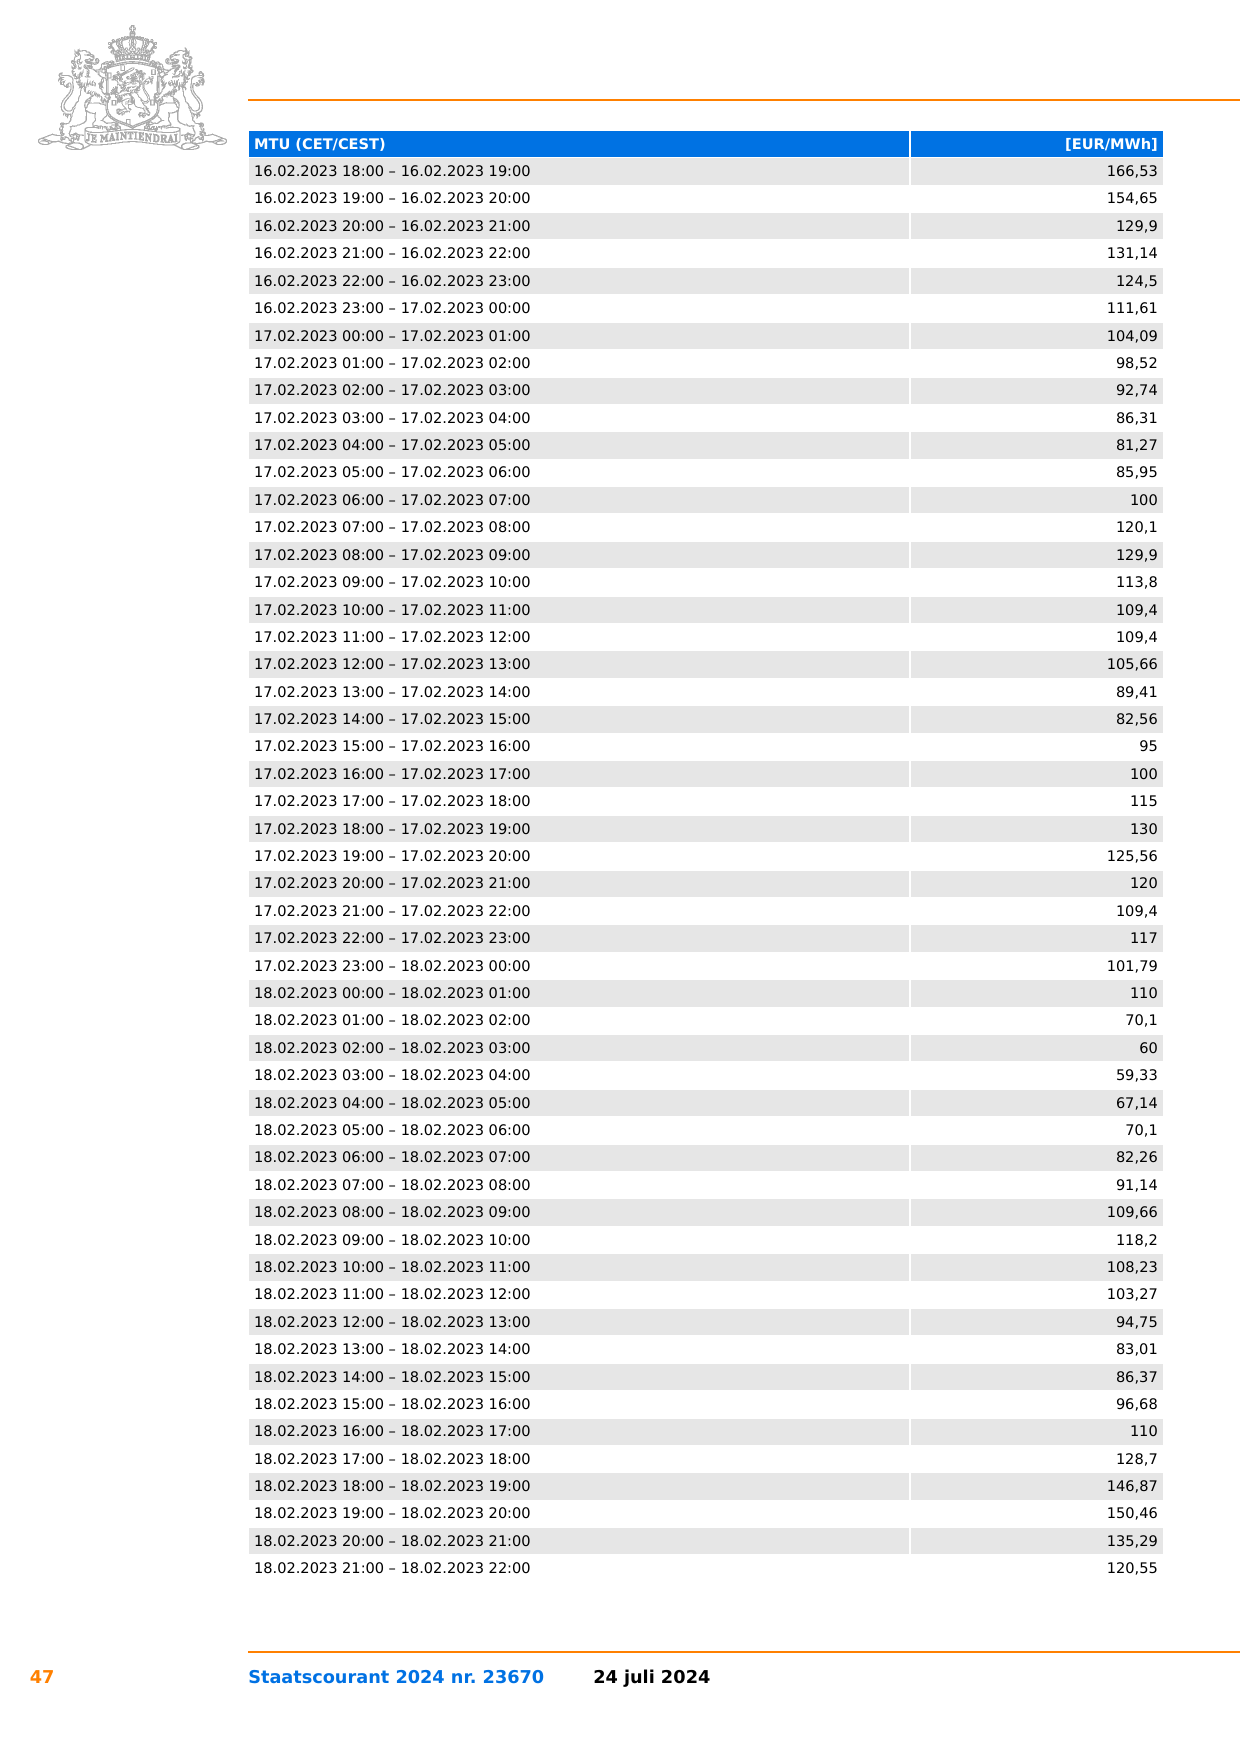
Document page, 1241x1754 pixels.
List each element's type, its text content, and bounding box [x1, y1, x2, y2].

table_cell 94,75 [911, 1309, 1163, 1335]
table_cell 17.02.2023 07:00 – 17.02.2023 08:00 [249, 515, 909, 541]
table_cell 17.02.2023 09:00 – 17.02.2023 10:00 [249, 569, 909, 596]
table_cell 109,4 [911, 898, 1163, 924]
table_cell 17.02.2023 16:00 – 17.02.2023 17:00 [249, 761, 909, 787]
table_cell 17.02.2023 08:00 – 17.02.2023 09:00 [249, 542, 909, 568]
table_cell 17.02.2023 20:00 – 17.02.2023 21:00 [249, 871, 909, 897]
table_cell 18.02.2023 07:00 – 18.02.2023 08:00 [249, 1172, 909, 1198]
table_cell 18.02.2023 00:00 – 18.02.2023 01:00 [249, 980, 909, 1007]
table_cell 104,09 [911, 323, 1163, 349]
table_cell 89,41 [911, 679, 1163, 705]
table_cell 100 [911, 761, 1163, 787]
table_cell 128,7 [911, 1446, 1163, 1472]
table_cell 67,14 [911, 1090, 1163, 1116]
table_cell 18.02.2023 15:00 – 18.02.2023 16:00 [249, 1391, 909, 1417]
table_cell 18.02.2023 20:00 – 18.02.2023 21:00 [249, 1528, 909, 1554]
table_cell 17.02.2023 15:00 – 17.02.2023 16:00 [249, 734, 909, 760]
table_cell 96,68 [911, 1391, 1163, 1417]
table_cell 17.02.2023 13:00 – 17.02.2023 14:00 [249, 679, 909, 705]
table_cell 81,27 [911, 432, 1163, 459]
table_cell 16.02.2023 23:00 – 17.02.2023 00:00 [249, 295, 909, 322]
table_cell 115 [911, 789, 1163, 815]
table_cell 103,27 [911, 1282, 1163, 1308]
table_cell 85,95 [911, 460, 1163, 486]
table_cell 98,52 [911, 350, 1163, 376]
table_cell 17.02.2023 03:00 – 17.02.2023 04:00 [249, 405, 909, 431]
table_cell 110 [911, 980, 1163, 1007]
table_cell 17.02.2023 21:00 – 17.02.2023 22:00 [249, 898, 909, 924]
table_cell 86,37 [911, 1364, 1163, 1390]
table_cell 135,29 [911, 1528, 1163, 1554]
table_cell 70,1 [911, 1117, 1163, 1143]
table_cell 131,14 [911, 241, 1163, 267]
table_cell 82,26 [911, 1145, 1163, 1171]
table_cell 18.02.2023 18:00 – 18.02.2023 19:00 [249, 1473, 909, 1500]
table_cell 17.02.2023 18:00 – 17.02.2023 19:00 [249, 816, 909, 842]
table_cell 166,53 [911, 158, 1163, 185]
table_cell 120,1 [911, 515, 1163, 541]
table_cell 18.02.2023 06:00 – 18.02.2023 07:00 [249, 1145, 909, 1171]
table_cell 83,01 [911, 1336, 1163, 1363]
table_cell 109,66 [911, 1199, 1163, 1226]
table_cell 111,61 [911, 295, 1163, 322]
table_cell 91,14 [911, 1172, 1163, 1198]
table_cell 18.02.2023 13:00 – 18.02.2023 14:00 [249, 1336, 909, 1363]
picture [38, 25, 227, 150]
table_cell 154,65 [911, 186, 1163, 212]
table_header [EUR/MWh] [911, 131, 1163, 157]
table_cell 18.02.2023 12:00 – 18.02.2023 13:00 [249, 1309, 909, 1335]
table_cell 17.02.2023 19:00 – 17.02.2023 20:00 [249, 843, 909, 869]
table_cell 18.02.2023 19:00 – 18.02.2023 20:00 [249, 1501, 909, 1527]
table_cell 118,2 [911, 1227, 1163, 1253]
table_cell 82,56 [911, 706, 1163, 733]
table_cell 86,31 [911, 405, 1163, 431]
table_cell 17.02.2023 22:00 – 17.02.2023 23:00 [249, 925, 909, 952]
table_cell 18.02.2023 21:00 – 18.02.2023 22:00 [249, 1556, 909, 1582]
table_cell 16.02.2023 19:00 – 16.02.2023 20:00 [249, 186, 909, 212]
table_cell 17.02.2023 14:00 – 17.02.2023 15:00 [249, 706, 909, 733]
table_cell 108,23 [911, 1254, 1163, 1281]
table_cell 124,5 [911, 268, 1163, 294]
table_cell 117 [911, 925, 1163, 952]
table_cell 16.02.2023 21:00 – 16.02.2023 22:00 [249, 241, 909, 267]
table_cell 100 [911, 487, 1163, 513]
table_cell 17.02.2023 01:00 – 17.02.2023 02:00 [249, 350, 909, 376]
table_header MTU (CET/CEST) [249, 131, 909, 157]
table_cell 17.02.2023 23:00 – 18.02.2023 00:00 [249, 953, 909, 979]
table_cell 18.02.2023 17:00 – 18.02.2023 18:00 [249, 1446, 909, 1472]
table_cell 18.02.2023 11:00 – 18.02.2023 12:00 [249, 1282, 909, 1308]
table_cell 17.02.2023 04:00 – 17.02.2023 05:00 [249, 432, 909, 459]
table_cell 129,9 [911, 213, 1163, 239]
table_cell 18.02.2023 03:00 – 18.02.2023 04:00 [249, 1063, 909, 1089]
table_cell 129,9 [911, 542, 1163, 568]
table_cell 70,1 [911, 1008, 1163, 1034]
table_cell 120,55 [911, 1556, 1163, 1582]
table_cell 17.02.2023 05:00 – 17.02.2023 06:00 [249, 460, 909, 486]
table_cell 92,74 [911, 378, 1163, 404]
table_cell 17.02.2023 10:00 – 17.02.2023 11:00 [249, 597, 909, 623]
table_cell 125,56 [911, 843, 1163, 869]
table_cell 95 [911, 734, 1163, 760]
table_cell 146,87 [911, 1473, 1163, 1500]
table_cell 150,46 [911, 1501, 1163, 1527]
table_cell 59,33 [911, 1063, 1163, 1089]
table_cell 101,79 [911, 953, 1163, 979]
table_cell 109,4 [911, 597, 1163, 623]
table_cell 130 [911, 816, 1163, 842]
table_cell 18.02.2023 10:00 – 18.02.2023 11:00 [249, 1254, 909, 1281]
table_cell 110 [911, 1419, 1163, 1445]
table_cell 109,4 [911, 624, 1163, 650]
table_cell 113,8 [911, 569, 1163, 596]
table_cell 17.02.2023 11:00 – 17.02.2023 12:00 [249, 624, 909, 650]
table_cell 18.02.2023 09:00 – 18.02.2023 10:00 [249, 1227, 909, 1253]
table_cell 16.02.2023 22:00 – 16.02.2023 23:00 [249, 268, 909, 294]
table_cell 18.02.2023 02:00 – 18.02.2023 03:00 [249, 1035, 909, 1061]
table_cell 17.02.2023 00:00 – 17.02.2023 01:00 [249, 323, 909, 349]
table_cell 17.02.2023 12:00 – 17.02.2023 13:00 [249, 651, 909, 678]
table_cell 105,66 [911, 651, 1163, 678]
table_cell 16.02.2023 20:00 – 16.02.2023 21:00 [249, 213, 909, 239]
table_cell 18.02.2023 16:00 – 18.02.2023 17:00 [249, 1419, 909, 1445]
table_cell 18.02.2023 04:00 – 18.02.2023 05:00 [249, 1090, 909, 1116]
table_cell 120 [911, 871, 1163, 897]
table_cell 17.02.2023 06:00 – 17.02.2023 07:00 [249, 487, 909, 513]
table_cell 18.02.2023 08:00 – 18.02.2023 09:00 [249, 1199, 909, 1226]
table_cell 18.02.2023 01:00 – 18.02.2023 02:00 [249, 1008, 909, 1034]
table_cell 18.02.2023 05:00 – 18.02.2023 06:00 [249, 1117, 909, 1143]
table_cell 18.02.2023 14:00 – 18.02.2023 15:00 [249, 1364, 909, 1390]
table_cell 17.02.2023 02:00 – 17.02.2023 03:00 [249, 378, 909, 404]
table_cell 60 [911, 1035, 1163, 1061]
table_cell 16.02.2023 18:00 – 16.02.2023 19:00 [249, 158, 909, 185]
table_cell 17.02.2023 17:00 – 17.02.2023 18:00 [249, 789, 909, 815]
